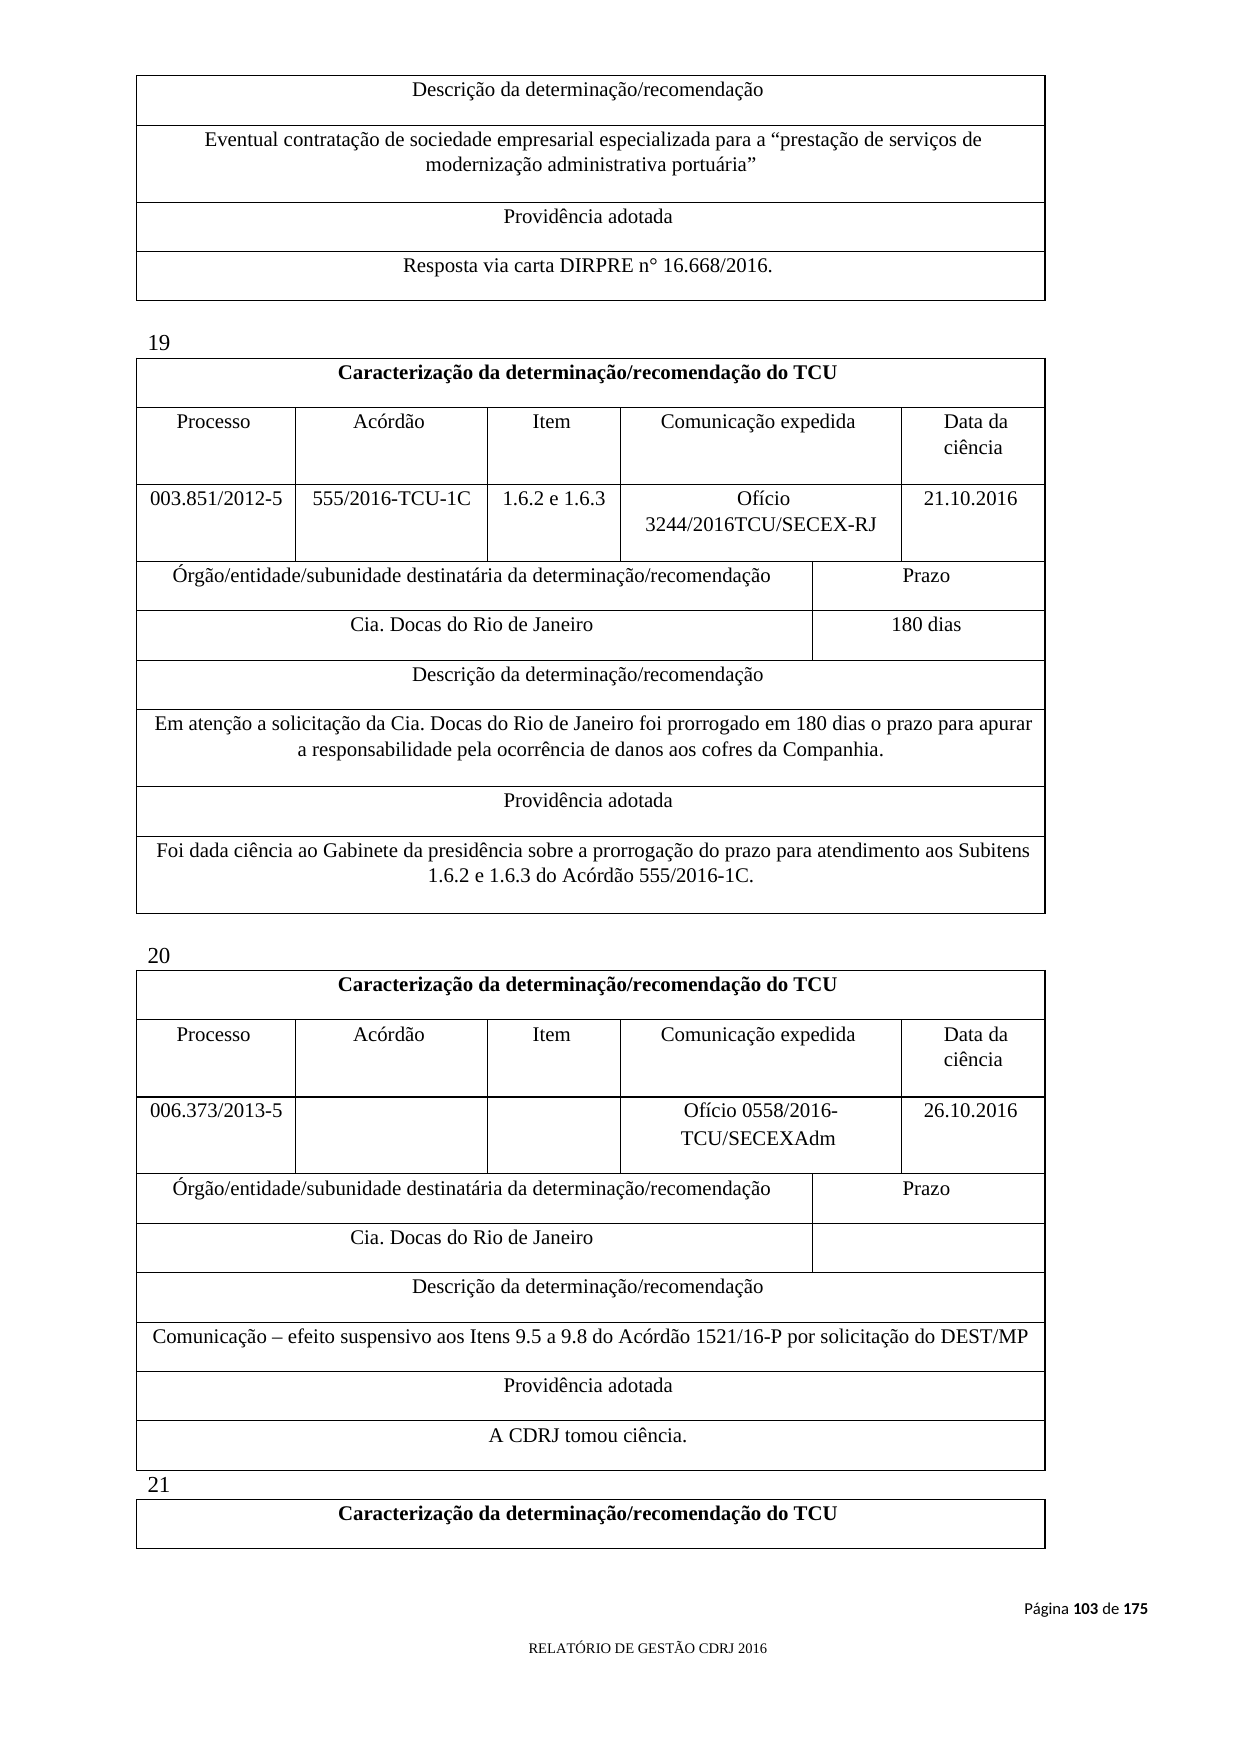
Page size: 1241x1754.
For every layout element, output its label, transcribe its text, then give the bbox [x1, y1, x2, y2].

table_cell Em atenção a solicitação da Cia. Docas do Rio de Janeiro foi prorrogado em 180 dias o prazo para apurar a responsabilidade pela ocorrência de danos aos cofres da Companhia. [137, 710, 1044, 786]
table_cell Descrição da determinação/recomendação [137, 661, 1044, 709]
table_cell Resposta via carta DIRPRE n° 16.668/2016. [137, 252, 1044, 300]
table_cell Órgão/entidade/subunidade destinatária da determinação/recomendação [137, 562, 812, 610]
table_header Caracterização da determinação/recomendação do TCU [137, 971, 1044, 1019]
table_cell Processo [137, 1020, 295, 1096]
table_cell [296, 1098, 487, 1173]
text 20 [147, 942, 1153, 968]
table_cell Item [488, 1020, 620, 1096]
table_cell 21.10.2016 [902, 485, 1044, 561]
table_header Caracterização da determinação/recomendação do TCU [137, 1500, 1044, 1548]
table_cell Prazo [813, 1174, 1044, 1223]
table_cell Foi dada ciência ao Gabinete da presidência sobre a prorrogação do prazo para atendimento aos Subitens 1.6.2 e 1.6.3 do Acórdão 555/2016-1C. [137, 837, 1044, 912]
table_cell [813, 1224, 1044, 1272]
text 19 [147, 329, 1153, 356]
table_cell Comunicação expedida [621, 408, 901, 484]
table_cell Órgão/entidade/subunidade destinatária da determinação/recomendação [137, 1174, 812, 1223]
text 21 [147, 1471, 1153, 1497]
table_cell Item [488, 408, 620, 484]
table_cell Data da ciência [902, 408, 1044, 484]
table_cell Data da ciência [902, 1020, 1044, 1096]
table_cell Prazo [813, 562, 1044, 610]
table_cell [488, 1098, 620, 1173]
table_cell 006.373/2013-5 [137, 1098, 295, 1173]
table_cell Ofício 0558/2016- TCU/SECEXAdm [621, 1098, 901, 1173]
table_cell Cia. Docas do Rio de Janeiro [137, 611, 812, 660]
table_cell 555/2016-TCU-1C [296, 485, 487, 561]
table_cell Comunicação expedida [621, 1020, 901, 1096]
table_cell 003.851/2012-5 [137, 485, 295, 561]
table_cell Cia. Docas do Rio de Janeiro [137, 1224, 812, 1272]
table_cell Providência adotada [137, 787, 1044, 836]
table_cell Providência adotada [137, 1372, 1044, 1420]
table_cell Processo [137, 408, 295, 484]
table_cell Ofício 3244/2016TCU/SECEX-RJ [621, 485, 901, 561]
table_cell Eventual contratação de sociedade empresarial especializada para a “prestação de serviços de modernização administrativa portuária” [137, 126, 1044, 202]
table_cell Comunicação – efeito suspensivo aos Itens 9.5 a 9.8 do Acórdão 1521/16-P por solicitação do DEST/MP [137, 1323, 1044, 1371]
table_cell 26.10.2016 [902, 1098, 1044, 1173]
table_cell A CDRJ tomou ciência. [137, 1421, 1044, 1470]
table_cell 180 dias [813, 611, 1044, 660]
table_cell Providência adotada [137, 203, 1044, 251]
table_cell Descrição da determinação/recomendação [137, 76, 1044, 124]
table_header Caracterização da determinação/recomendação do TCU [137, 359, 1044, 407]
table_cell Descrição da determinação/recomendação [137, 1273, 1044, 1322]
table_cell Acórdão [296, 408, 487, 484]
table_cell 1.6.2 e 1.6.3 [488, 485, 620, 561]
table_cell Acórdão [296, 1020, 487, 1096]
